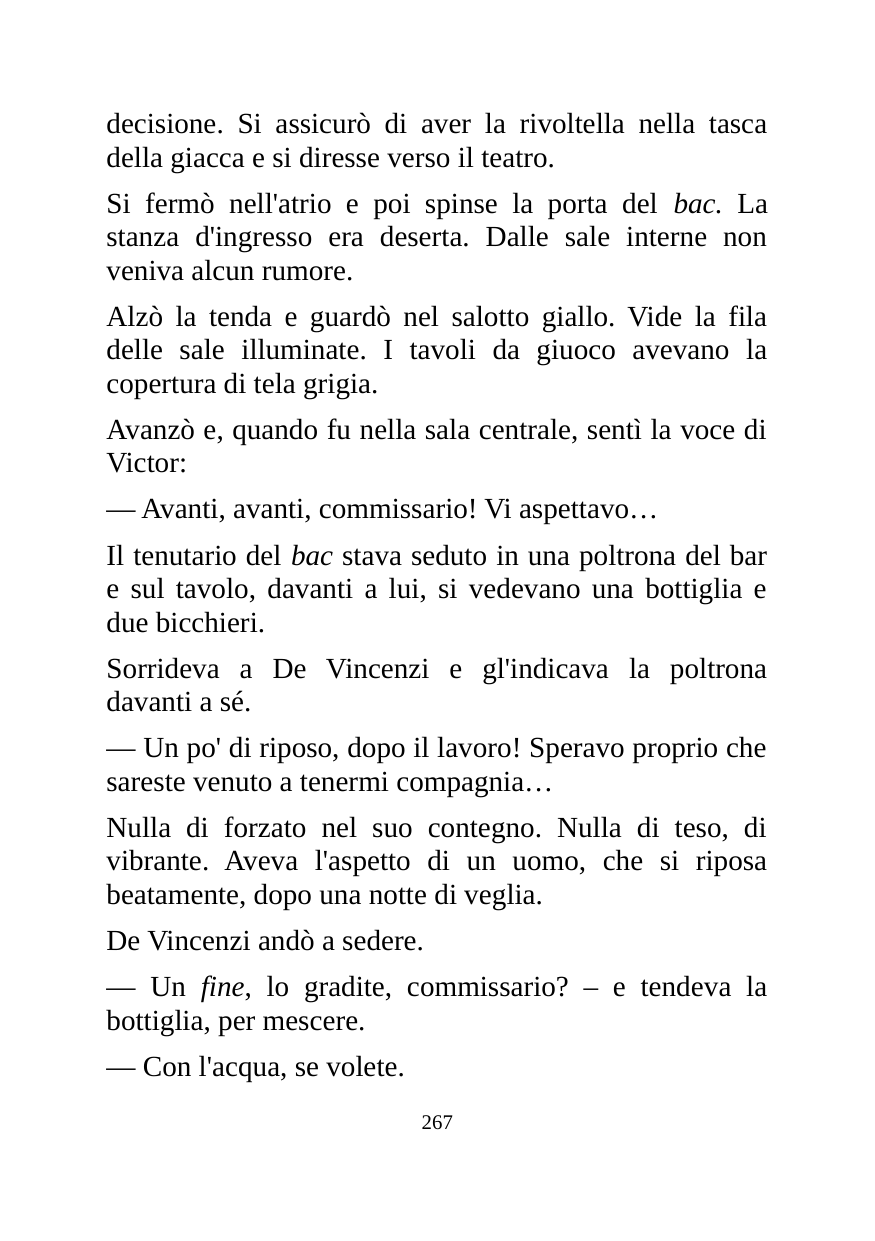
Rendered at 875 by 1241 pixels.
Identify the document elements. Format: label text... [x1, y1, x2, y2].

text — Con l'acqua, se volete. [106, 1049, 768, 1082]
text Il tenutario del bac stava seduto in una poltrona del bar e sul tavolo, davanti a lui, si vedevano una bottiglia e due bicchieri. [106, 538, 768, 638]
text decisione. Si assicurò di aver la rivoltella nella tasca della giacca e si diresse verso il teatro. [106, 106, 768, 173]
text Nulla di forzato nel suo contegno. Nulla di teso, di vibrante. Aveva l'aspetto di un uomo, che si riposa beatamente, dopo una notte di veglia. [106, 810, 768, 911]
text Avanzò e, quando fu nella sala centrale, sentì la voce di Victor: [106, 412, 768, 479]
text — Un po' di riposo, dopo il lavoro! Speravo proprio che sareste venuto a tenermi compagnia… [106, 730, 768, 797]
text — Un fine, lo gradite, commissario? – e tendeva la bottiglia, per mescere. [106, 969, 768, 1036]
text De Vincenzi andò a sedere. [106, 923, 768, 957]
text — Avanti, avanti, commissario! Vi aspettavo… [106, 492, 768, 525]
text Alzò la tenda e guardò nel salotto giallo. Vide la fila delle sale illuminate. I tavoli da giuoco avevano la copertura di tela grigia. [106, 299, 768, 399]
text Si fermò nell'atrio e poi spinse la porta del bac. La stanza d'ingresso era deserta. Dalle sale interne non veniva alcun rumore. [106, 186, 768, 286]
text Sorrideva a De Vincenzi e gl'indicava la poltrona davanti a sé. [106, 651, 768, 718]
